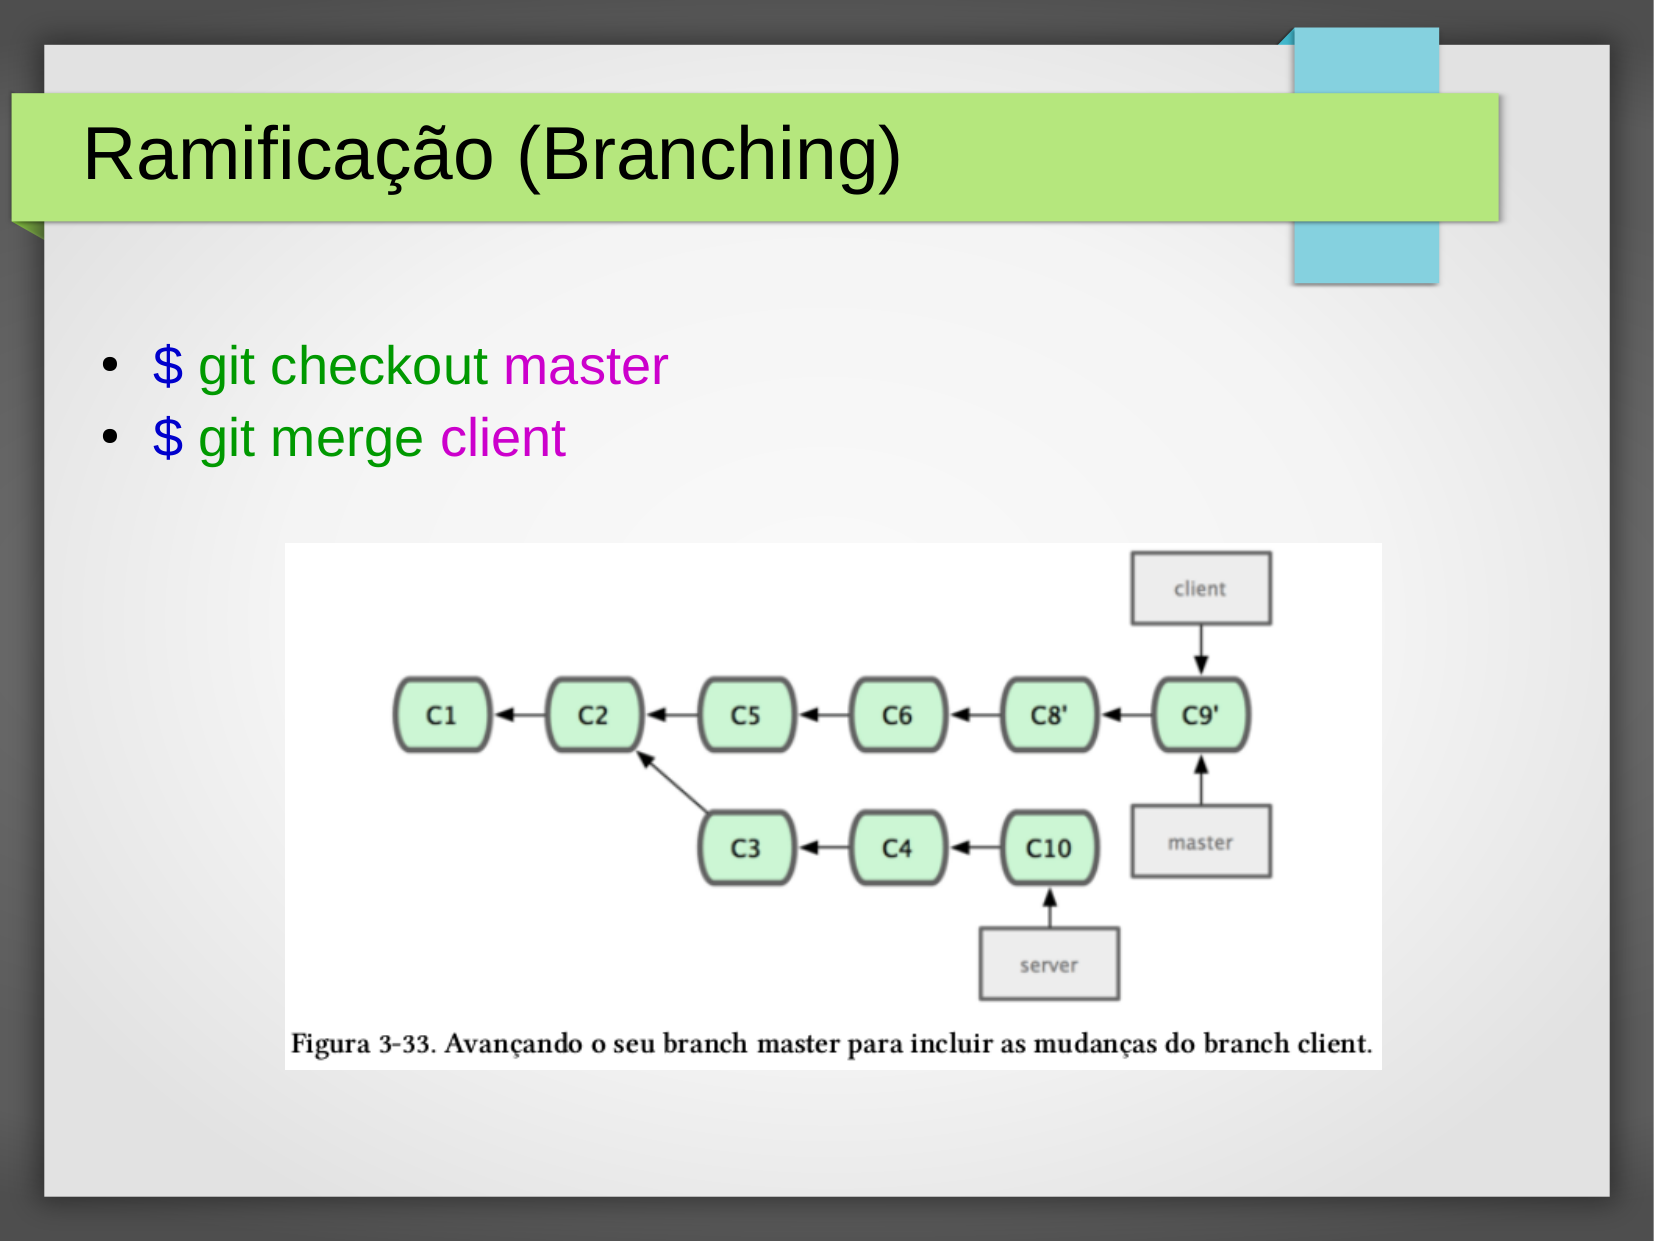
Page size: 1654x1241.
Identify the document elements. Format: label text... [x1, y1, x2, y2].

title Ramificação (Branching) [82, 94, 1264, 213]
picture [0, 0, 1654, 1241]
list $ git checkout master $ git merge client [82, 330, 1571, 473]
